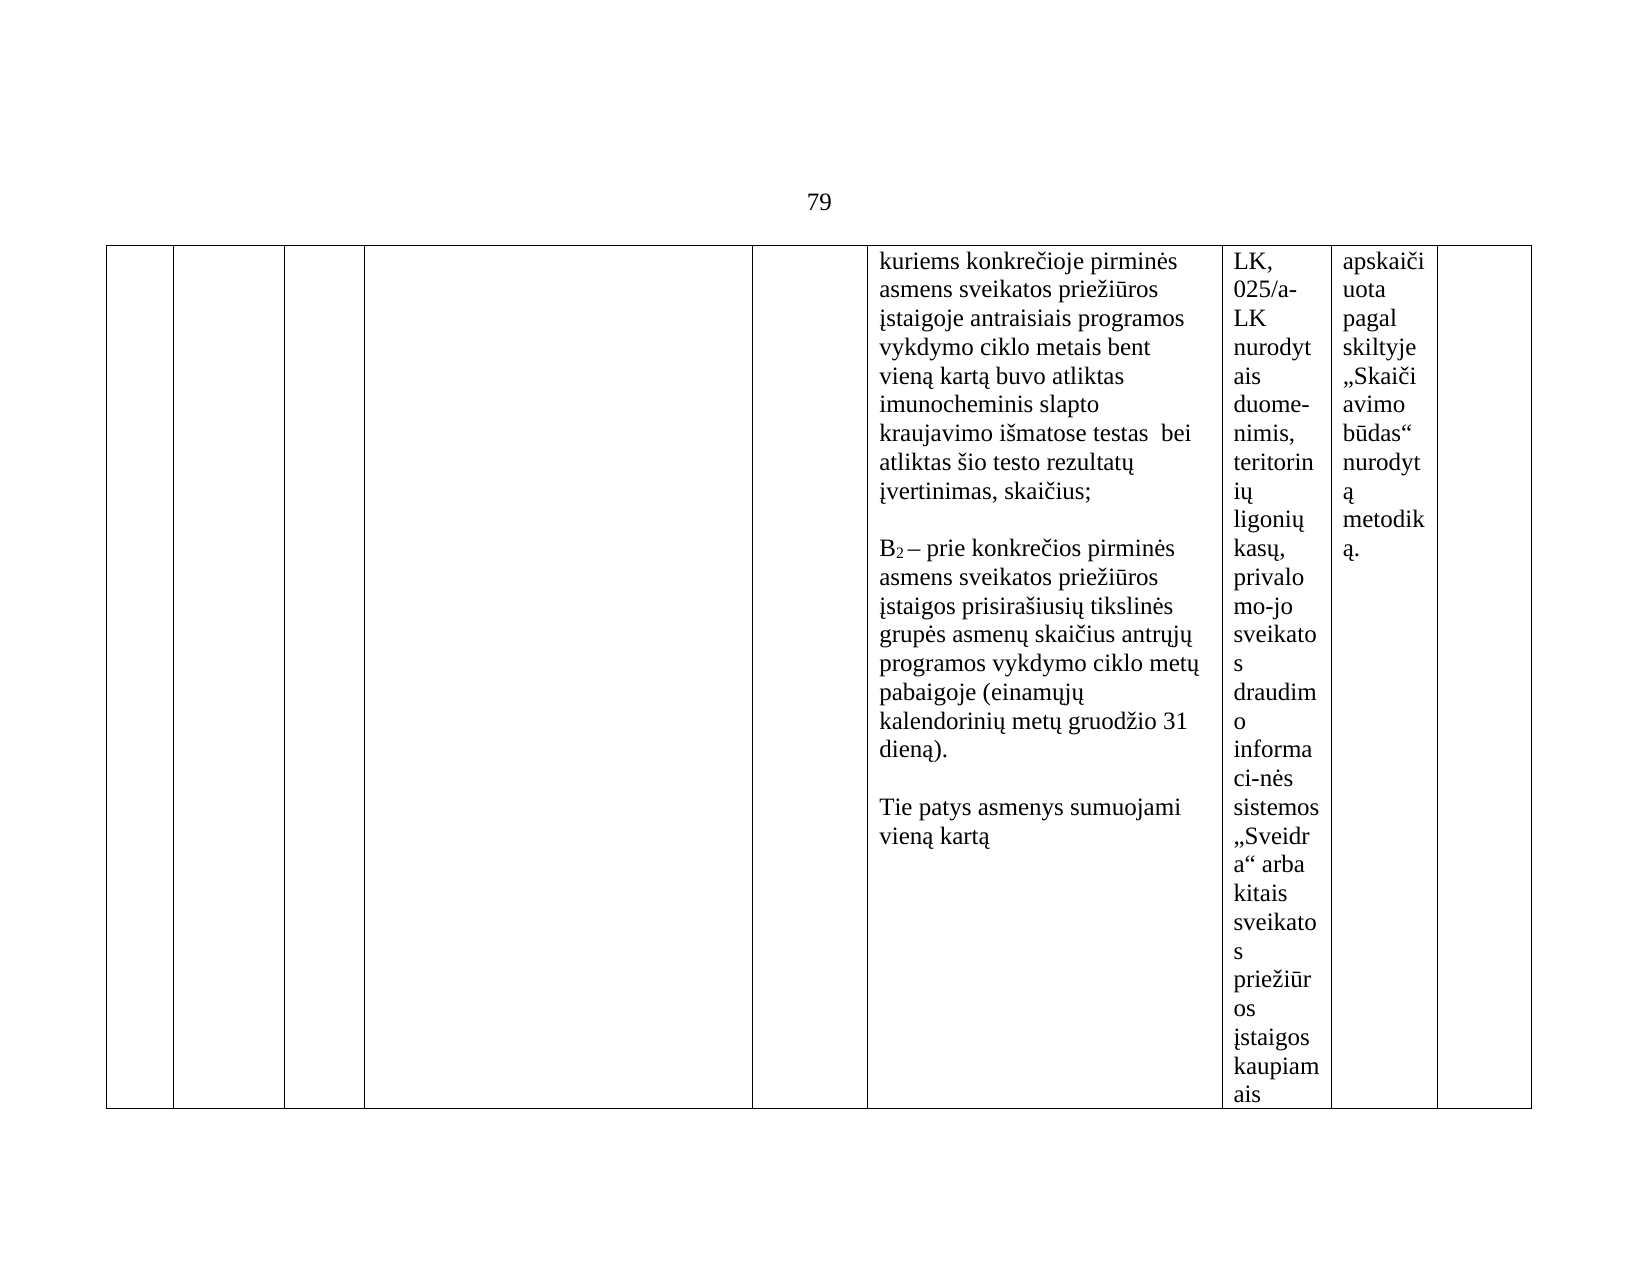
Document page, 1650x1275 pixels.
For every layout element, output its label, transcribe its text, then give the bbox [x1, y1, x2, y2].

table_cell [174, 246, 284, 1108]
table_cell [107, 246, 173, 1108]
table_cell [1438, 246, 1531, 1108]
table_cell LK, 025/a-LK nurodytais duome-nimis, teritorinių ligonių kasų, privalomo-jo sveikatos draudimo informaci-nės sistemos „Sveidra“ arba kitais sveikatos priežiūros įstaigos kaupiamais [1223, 246, 1331, 1108]
table_cell [285, 246, 364, 1108]
table_cell kuriems konkrečioje pirminės asmens sveikatos priežiūros įstaigoje antraisiais programos vykdymo ciklo metais bent vieną kartą buvo atliktas imunocheminis slapto kraujavimo išmatose testas bei atliktas šio testo rezultatų įvertinimas, skaičius; B2 – prie konkrečios pirminės asmens sveikatos priežiūros įstaigos prisirašiusių tikslinės grupės asmenų skaičius antrųjų programos vykdymo ciklo metų pabaigoje (einamųjų kalendorinių metų gruodžio 31 dieną). Tie patys asmenys sumuojami vieną kartą [868, 246, 1222, 1108]
table_cell [365, 246, 752, 1108]
table_cell apskaičiuota pagal skiltyje „Skaičiavimo būdas“ nurodytą metodiką. [1332, 246, 1437, 1108]
table_cell [753, 246, 867, 1108]
